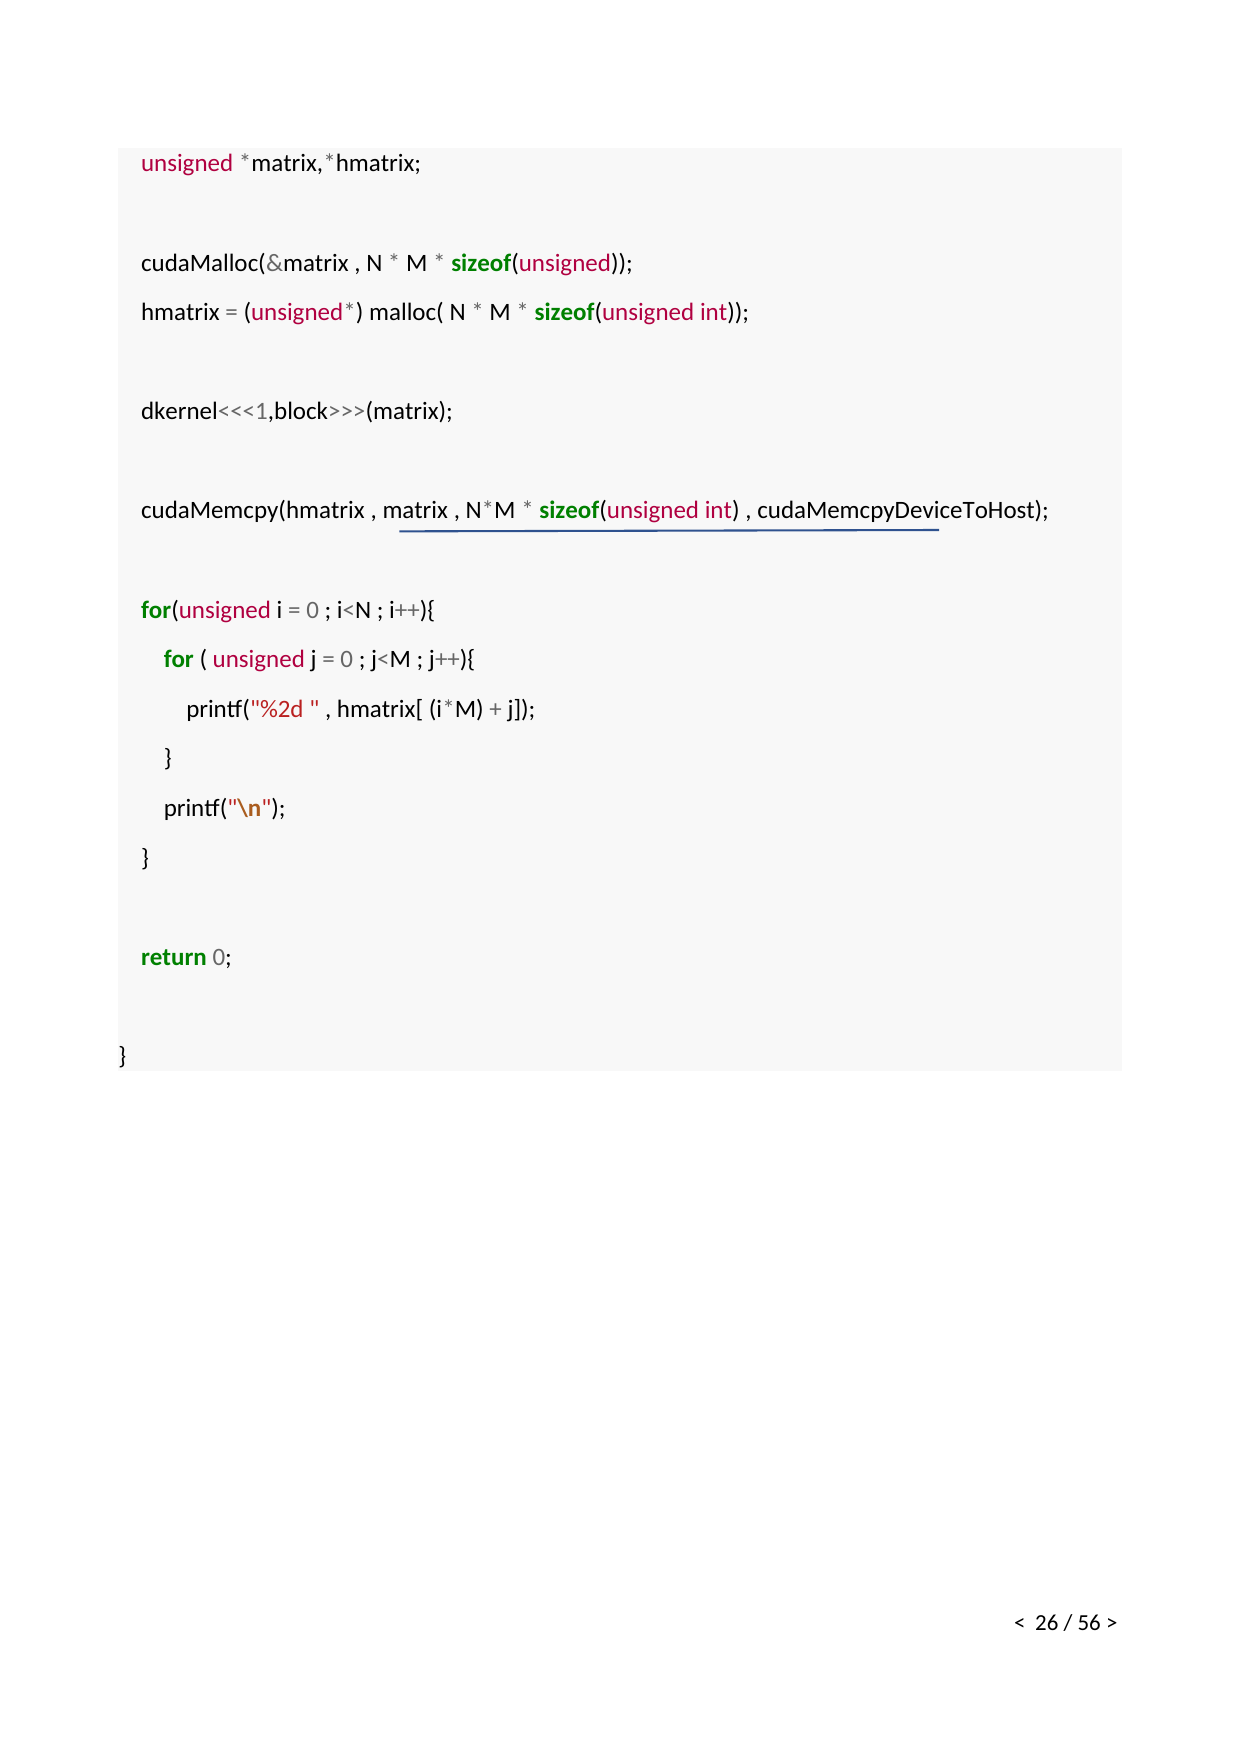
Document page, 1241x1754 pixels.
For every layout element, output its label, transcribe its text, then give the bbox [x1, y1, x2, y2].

text } [118, 842, 1122, 872]
text unsigned *matrix,*hmatrix; [118, 148, 1122, 178]
text cudaMemcpy(hmatrix , matrix , N*M * sizeof(unsigned int) , cudaMemcpyDeviceToHost); [118, 495, 1122, 525]
text cudaMalloc(&matrix , N * M * sizeof(unsigned)); [118, 247, 1122, 277]
text } [118, 1040, 1122, 1071]
text return 0; [118, 941, 1122, 971]
text printf("\n"); [118, 792, 1122, 823]
text printf("%2d " , hmatrix[ (i*M) + j]); [118, 693, 1122, 723]
text } [118, 743, 1122, 773]
text dkernel<<<1,block>>>(matrix); [118, 396, 1122, 426]
text for(unsigned i = 0 ; i<N ; i++){ [118, 594, 1122, 624]
text hmatrix = (unsigned*) malloc( N * M * sizeof(unsigned int)); [118, 296, 1122, 327]
text for ( unsigned j = 0 ; j<M ; j++){ [118, 643, 1122, 674]
